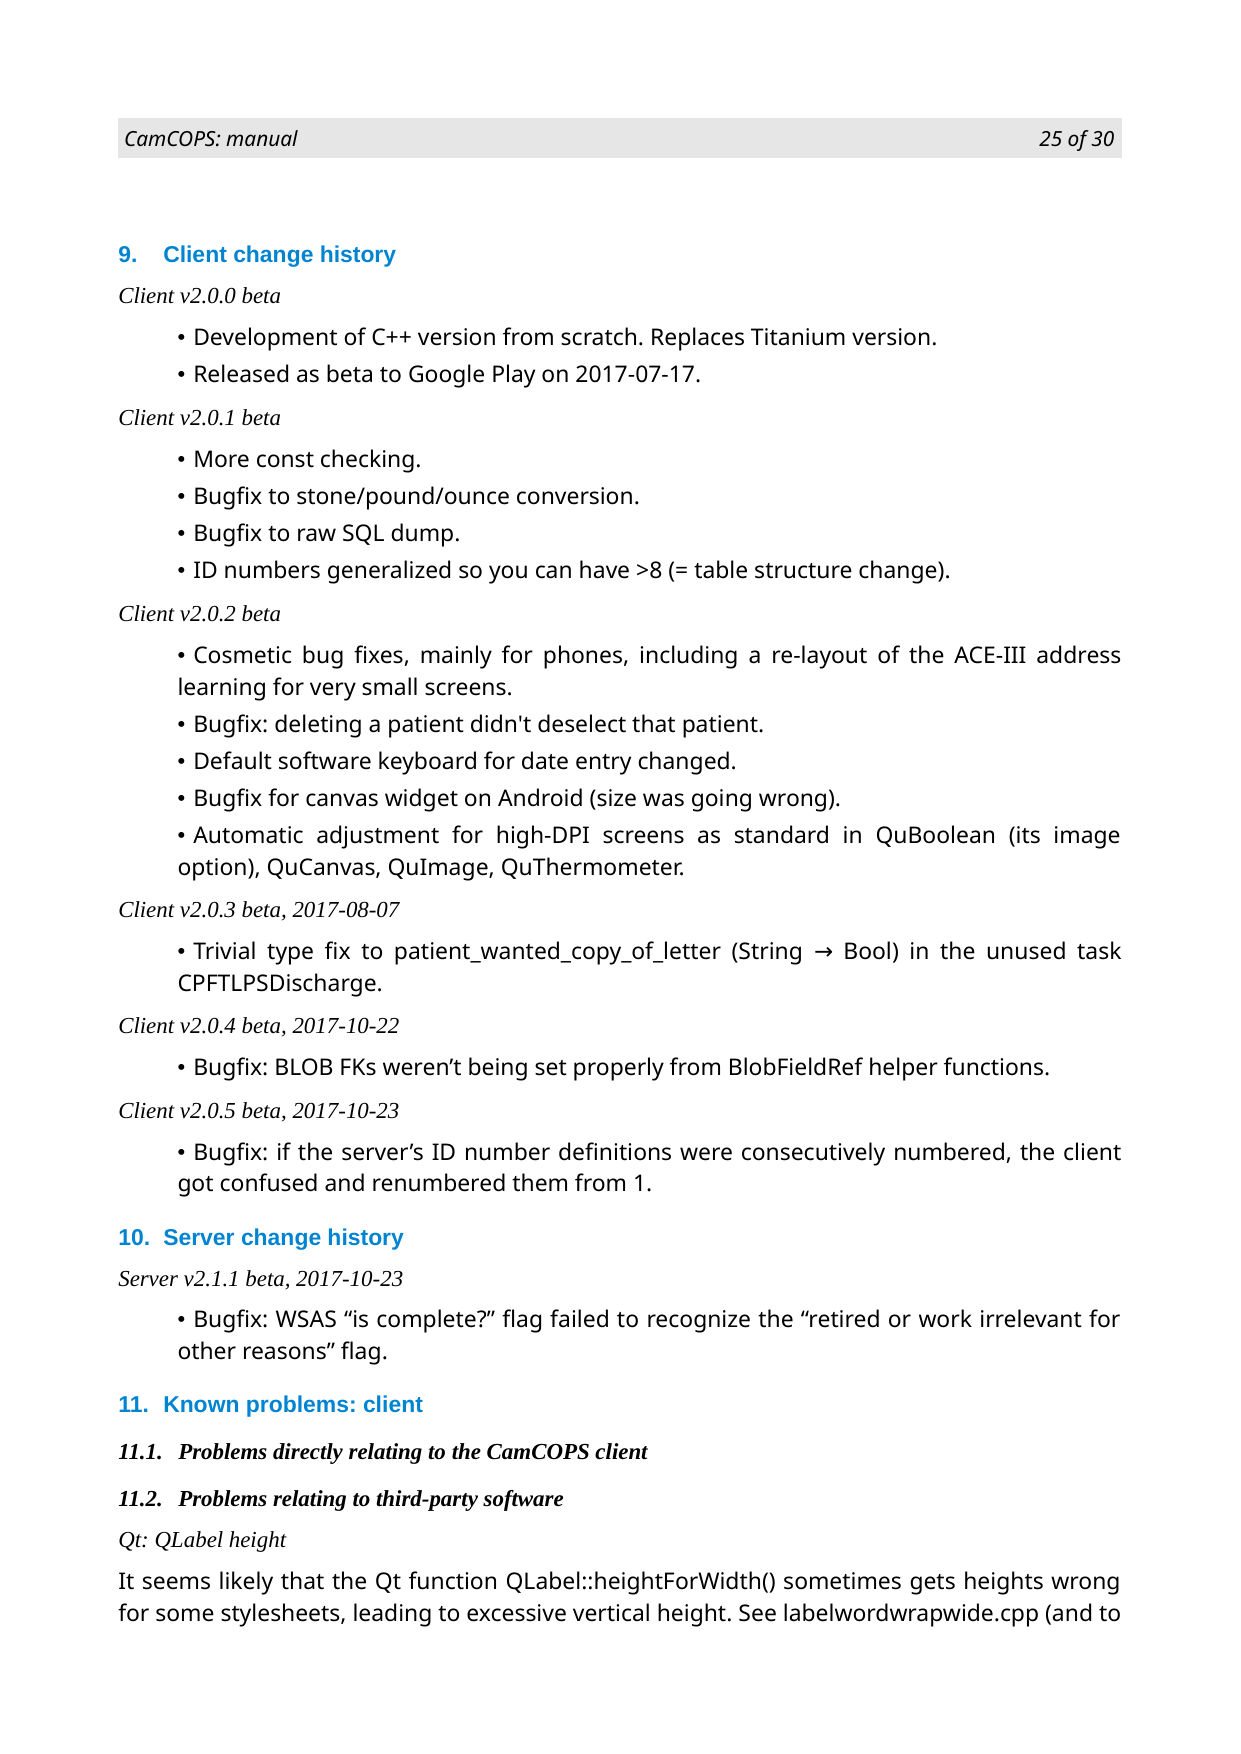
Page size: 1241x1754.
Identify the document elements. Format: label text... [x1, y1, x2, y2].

list Default software keyboard for date entry changed. [177, 745, 1122, 776]
subtitle Server v2.1.1 beta, 2017-10-23 [118, 1265, 1122, 1291]
list Bugfix: BLOB FKs weren’t being set properly from BlobFieldRef helper functions. [177, 1051, 1122, 1082]
subtitle Client v2.0.4 beta, 2017-10-22 [118, 1012, 1122, 1039]
subtitle Client v2.0.3 beta, 2017-08-07 [118, 896, 1122, 923]
list Bugfix: if the server’s ID number definitions were consecutively numbered, the client got confused and renumbered them from 1. [177, 1136, 1122, 1198]
list Bugfix for canvas widget on Android (size was going wrong). [177, 782, 1122, 813]
list Development of C++ version from scratch. Replaces Titanium version. [177, 321, 1122, 352]
subtitle Problems directly relating to the CamCOPS client [118, 1438, 1122, 1464]
list Bugfix: deleting a patient didn't deselect that patient. [177, 708, 1122, 739]
list Released as beta to Google Play on 2017-07-17. [177, 358, 1122, 389]
list ID numbers generalized so you can have >8 (= table structure change). [177, 554, 1122, 586]
list Bugfix to stone/pound/ounce conversion. [177, 480, 1122, 511]
subtitle Client v2.0.5 beta, 2017-10-23 [118, 1097, 1122, 1124]
subtitle Qt: QLabel height [118, 1526, 1122, 1553]
list Automatic adjustment for high-DPI screens as standard in QuBoolean (its image option), QuCanvas, QuImage, QuThermometer. [177, 819, 1122, 882]
list More const checking. [177, 443, 1122, 474]
list Bugfix to raw SQL dump. [177, 517, 1122, 548]
subtitle Client v2.0.2 beta [118, 600, 1122, 627]
subtitle Client v2.0.0 beta [118, 282, 1122, 308]
subtitle Known problems: client [118, 1391, 1122, 1417]
subtitle Server change history [118, 1223, 1122, 1250]
text It seems likely that the Qt function QLabel::heightForWidth() sometimes gets heights wrong for some stylesheets, leading to excessive vertical height. See labelwordwrapwide.cpp (and to [118, 1565, 1122, 1628]
subtitle Problems relating to third-party software [118, 1485, 1122, 1512]
subtitle Client v2.0.1 beta [118, 404, 1122, 430]
list Cosmetic bug fixes, mainly for phones, including a re-layout of the ACE-III address learning for very small screens. [177, 639, 1122, 702]
subtitle Client change history [118, 241, 1122, 267]
list Trivial type fix to patient_wanted_copy_of_letter (String → Bool) in the unused task CPFTLPSDischarge. [177, 935, 1122, 998]
list Bugfix: WSAS “is complete?” flag failed to recognize the “retired or work irrelevant for other reasons” flag. [177, 1303, 1122, 1366]
